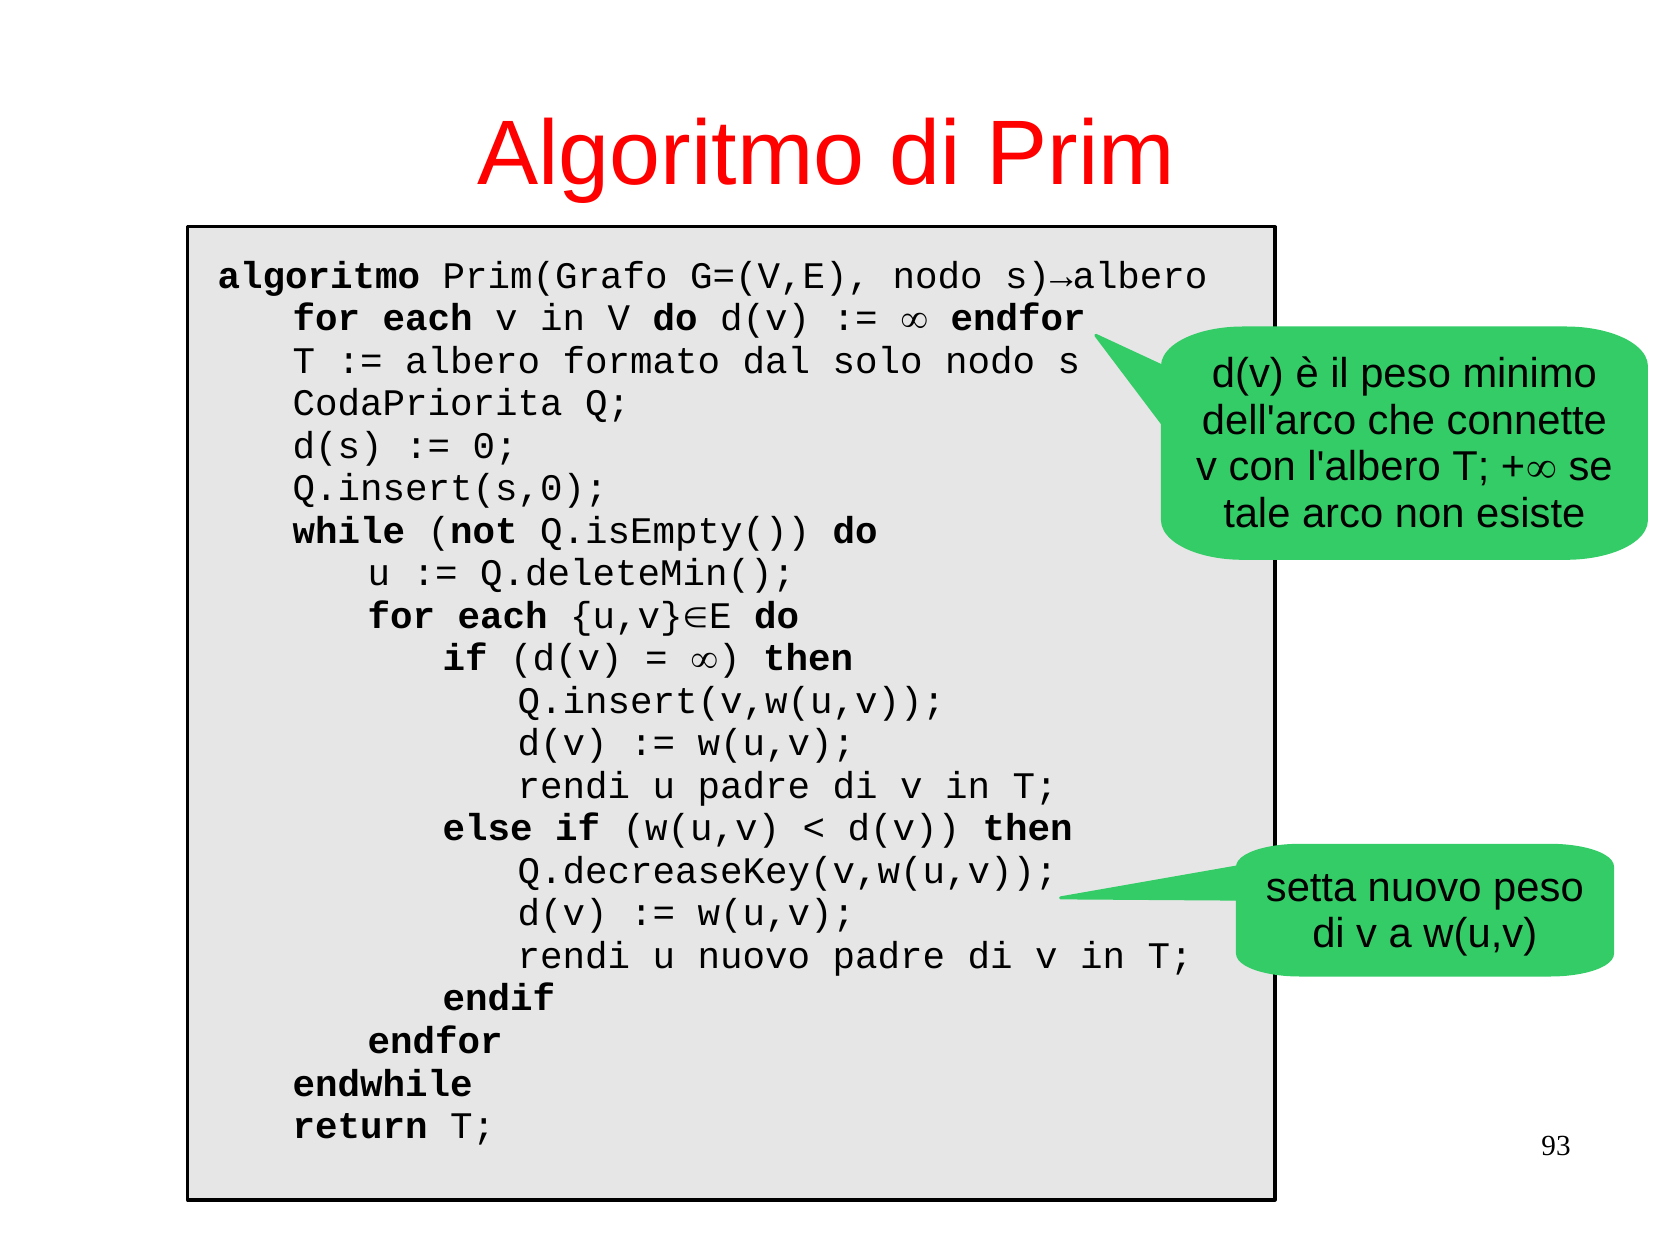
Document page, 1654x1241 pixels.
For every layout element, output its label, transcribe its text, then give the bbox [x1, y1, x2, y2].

text_box d(v) è il peso minimo dell'arco che connette v con l'albero T; + se tale arco non esiste [1095, 327, 1647, 559]
title Algoritmo di Prim [82, 49, 1571, 257]
text_box algoritmo Prim(Grafo G=(V,E), nodo s)→albero for each v in V do d(v) :=  endfor T := albero formato dal solo nodo s CodaPriorita Q; d(s) := 0; Q.insert(s,0); while (not Q.isEmpty()) do u := Q.deleteMin(); for each {u,v}E do if (d(v) = ) then Q.insert(v,w(u,v)); d(v) := w(u,v); rendi u padre di v in T; else if (w(u,v) < d(v)) then Q.decreaseKey(v,w(u,v)); d(v) := w(u,v); rendi u nuovo padre di v in T; endif endfor endwhile return T; [187, 226, 1276, 1201]
text_box setta nuovo peso di v a w(u,v) [1060, 845, 1613, 976]
